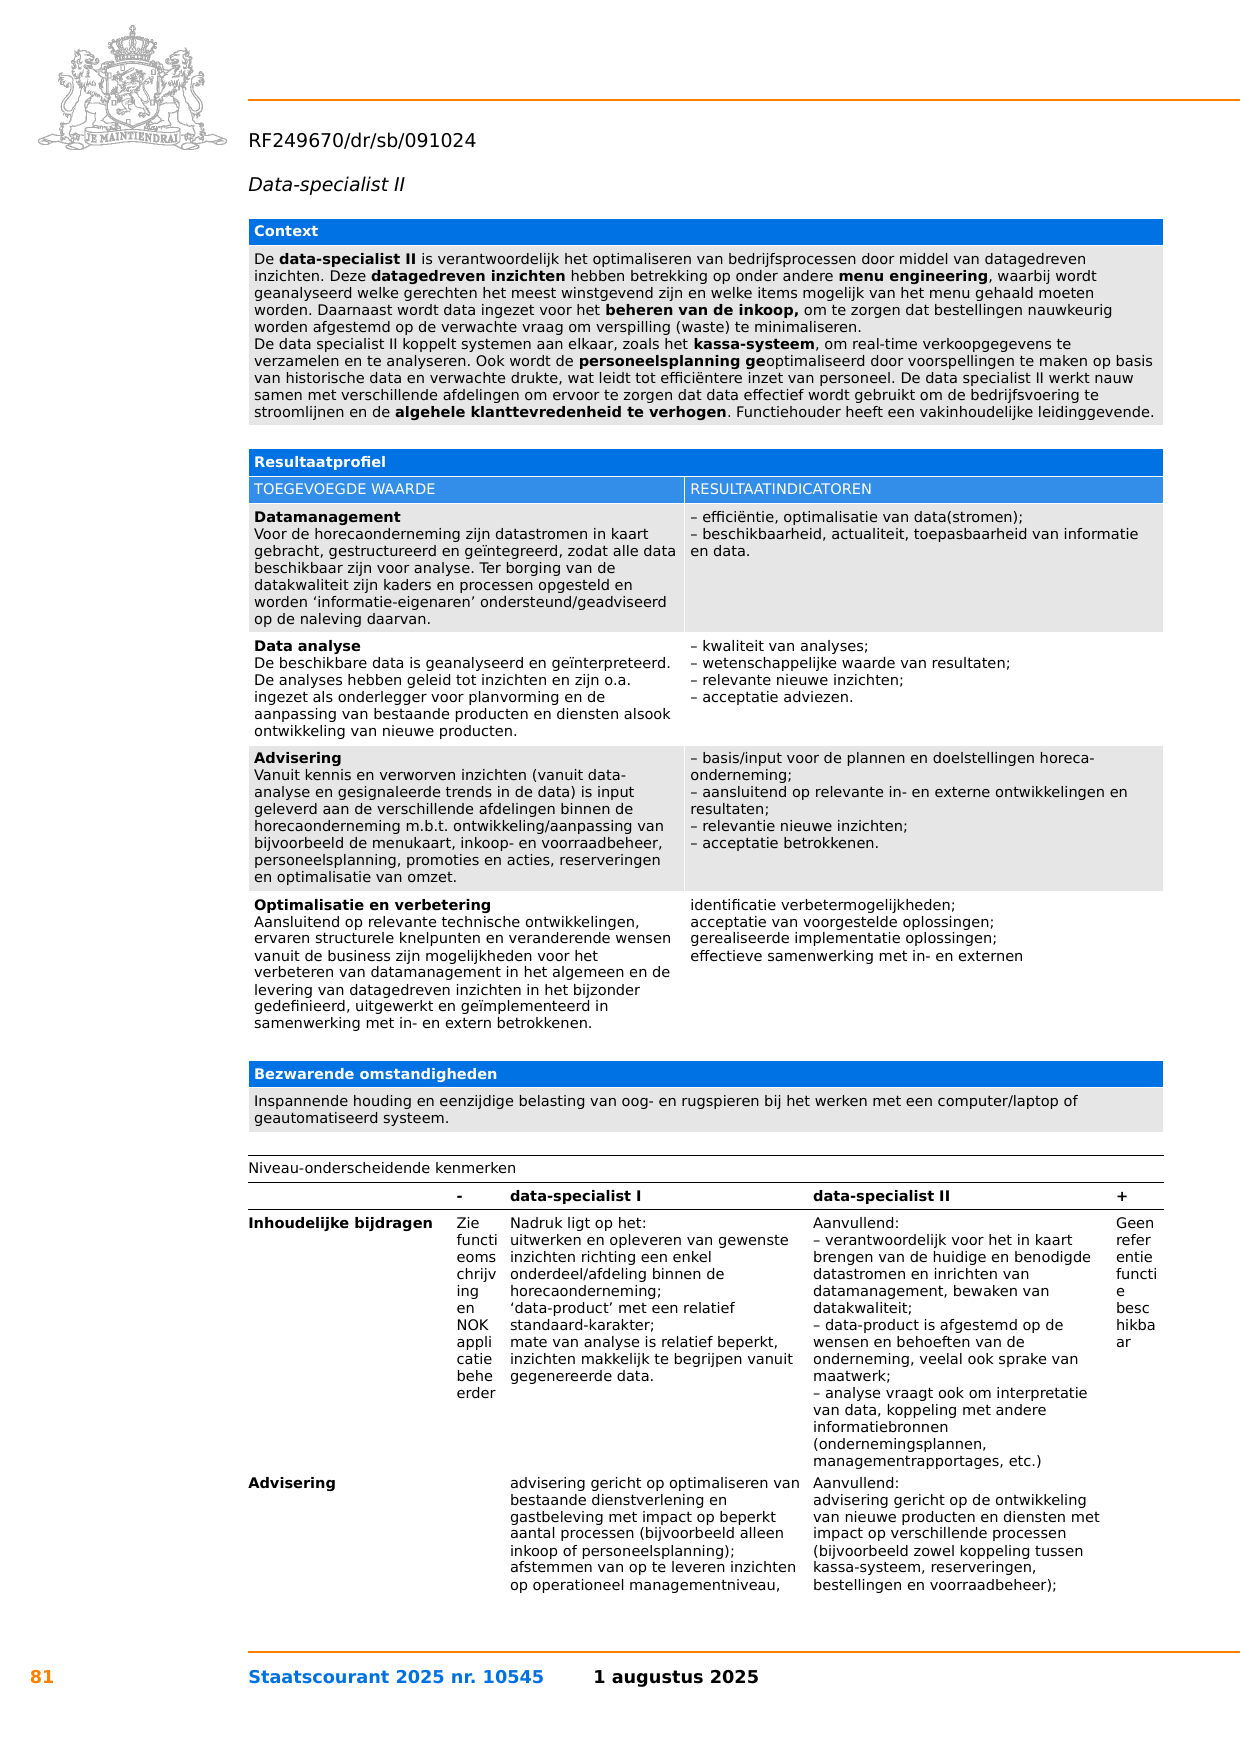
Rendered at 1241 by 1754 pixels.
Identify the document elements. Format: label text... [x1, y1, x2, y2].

table_cell Aanvullend: advisering gericht op de ontwikkeling van nieuwe producten en diensten met impact op verschillende processen (bijvoorbeeld zowel koppeling tussen kassa-systeem, reserveringen, bestellingen en voorraadbeheer); [807, 1470, 1110, 1593]
table_cell RESULTAATINDICATOREN [685, 477, 1163, 503]
table_cell Nadruk ligt op het: uitwerken en opleveren van gewenste inzichten richting een enkel onderdeel/afdeling binnen de horecaonderneming; ‘data-product’ met een relatief standaard-karakter; mate van analyse is relatief beperkt, inzichten makkelijk te begrijpen vanuit gegenereerde data. [504, 1210, 807, 1470]
table_cell Inspannende houding en eenzijdige belasting van oog- en rugspieren bij het werken met een computer/laptop of geautomatiseerd systeem. [249, 1088, 1163, 1132]
table_cell identificatie verbetermogelijkheden; acceptatie van voorgestelde oplossingen; gerealiseerde implementatie oplossingen; effectieve samenwerking met in- en externen [685, 892, 1163, 1037]
table_cell TOEGEVOEGDE WAARDE [249, 477, 684, 503]
table_cell - [450, 1183, 504, 1209]
table_cell Zie functieomschrijving en NOK applicatiebeheerder [450, 1210, 504, 1593]
table_cell – kwaliteit van analyses; – wetenschappelijke waarde van resultaten; – relevante nieuwe inzichten; – acceptatie adviezen. [685, 633, 1163, 744]
table_cell Data analyse De beschikbare data is geanalyseerd en geïnterpreteerd. De analyses hebben geleid tot inzichten en zijn o.a. ingezet als onderlegger voor planvorming en de aanpassing van bestaande producten en diensten alsook ontwikkeling van nieuwe producten. [249, 633, 684, 744]
table_cell Aanvullend: – verantwoordelijk voor het in kaart brengen van de huidige en benodigde datastromen en inrichten van datamanagement, bewaken van datakwaliteit; – data-product is afgestemd op de wensen en behoeften van de onderneming, veelal ook sprake van maatwerk; – analyse vraagt ook om interpretatie van data, koppeling met andere informatiebronnen (ondernemingsplannen, managementrapportages, etc.) [807, 1210, 1110, 1470]
table_cell Advisering Vanuit kennis en verworven inzichten (vanuit data-analyse en gesignaleerde trends in de data) is input geleverd aan de verschillende afdelingen binnen de horecaonderneming m.b.t. ontwikkeling/aanpassing van bijvoorbeeld de menukaart, inkoop- en voorraadbeheer, personeelsplanning, promoties en acties, reserveringen en optimalisatie van omzet. [249, 746, 684, 891]
table_cell Advisering [248, 1470, 450, 1593]
table_cell Datamanagement Voor de horecaonderneming zijn datastromen in kaart gebracht, gestructureerd en geïntegreerd, zodat alle data beschikbaar zijn voor analyse. Ter borging van de datakwaliteit zijn kaders en processen opgesteld en worden ‘informatie-eigenaren’ ondersteund/geadviseerd op de naleving daarvan. [249, 504, 684, 632]
table_cell – efficiëntie, optimalisatie van data(stromen); – beschikbaarheid, actualiteit, toepasbaarheid van informatie en data. [685, 504, 1163, 632]
table_cell De data-specialist II is verantwoordelijk het optimaliseren van bedrijfsprocessen door middel van datagedreven inzichten. Deze datagedreven inzichten hebben betrekking op onder andere menu engineering, waarbij wordt geanalyseerd welke gerechten het meest winstgevend zijn en welke items mogelijk van het menu gehaald moeten worden. Daarnaast wordt data ingezet voor het beheren van de inkoop, om te zorgen dat bestellingen nauwkeurig worden afgestemd op de verwachte vraag om verspilling (waste) te minimaliseren. De data specialist II koppelt systemen aan elkaar, zoals het kassa-systeem, om real-time verkoopgegevens te verzamelen en te analyseren. Ook wordt de personeelsplanning geoptimaliseerd door voorspellingen te maken op basis van historische data en verwachte drukte, wat leidt tot efficiëntere inzet van personeel. De data specialist II werkt nauw samen met verschillende afdelingen om ervoor te zorgen dat data effectief wordt gebruikt om de bedrijfsvoering te stroomlijnen en de algehele klanttevredenheid te verhogen. Functiehouder heeft een vakinhoudelijke leidinggevende. [249, 246, 1163, 425]
table_cell [248, 1183, 450, 1209]
picture [38, 25, 227, 150]
table_header Bezwarende omstandigheden [249, 1061, 1163, 1087]
text RF249670/dr/sb/091024 [248, 130, 1163, 152]
table_cell data-specialist I [504, 1183, 807, 1209]
table_cell advisering gericht op optimaliseren van bestaande dienstverlening en gastbeleving met impact op beperkt aantal processen (bijvoorbeeld alleen inkoop of personeelsplanning); afstemmen van op te leveren inzichten op operationeel managementniveau, [504, 1470, 807, 1593]
table_cell Geen referentiefunctie beschikbaar [1110, 1210, 1163, 1593]
table_cell + [1110, 1183, 1163, 1209]
table_header Resultaatprofiel [249, 449, 1163, 476]
table_cell Optimalisatie en verbetering Aansluitend op relevante technische ontwikkelingen, ervaren structurele knelpunten en veranderende wensen vanuit de business zijn mogelijkheden voor het verbeteren van datamanagement in het algemeen en de levering van datagedreven inzichten in het bijzonder gedefinieerd, uitgewerkt en geïmplementeerd in samenwerking met in- en extern betrokkenen. [249, 892, 684, 1037]
table_cell data-specialist II [807, 1183, 1110, 1209]
table_cell Inhoudelijke bijdragen [248, 1210, 450, 1470]
table_header Context [249, 219, 1163, 245]
table_cell – basis/input voor de plannen en doelstellingen horeca-onderneming; – aansluitend op relevante in- en externe ontwikkelingen en resultaten; – relevantie nieuwe inzichten; – acceptatie betrokkenen. [685, 746, 1163, 891]
table_header Niveau-onderscheidende kenmerken [248, 1156, 1163, 1182]
subtitle Data-specialist II [248, 174, 1163, 196]
